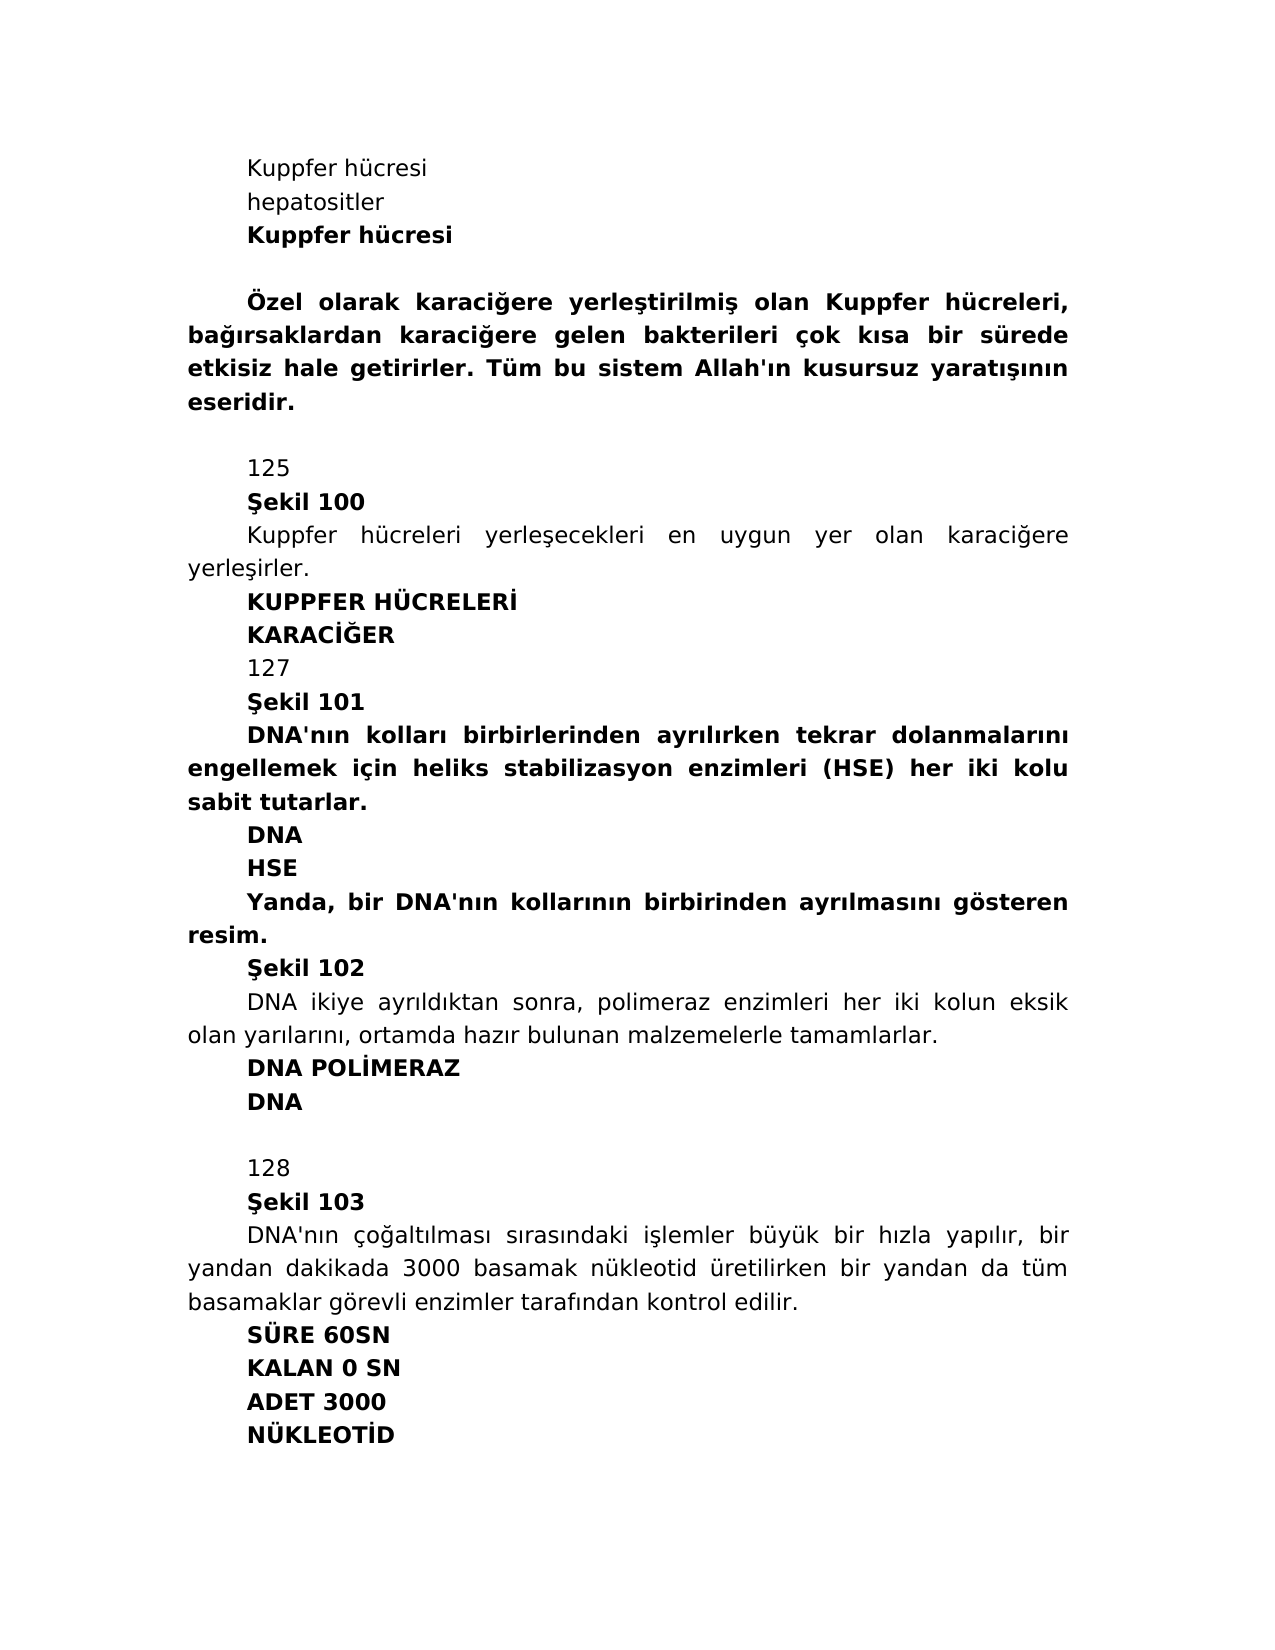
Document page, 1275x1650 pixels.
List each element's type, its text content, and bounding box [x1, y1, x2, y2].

text DNA'nın kolları birbirlerinden ayrılırken tekrar dolanmalarını engellemek için heliks stabilizasyon enzimleri (HSE) her iki kolu sabit tutarlar. [187, 717, 1070, 817]
text DNA [187, 817, 1070, 850]
text KUPPFER HÜCRELERİ [187, 583, 1070, 617]
text NÜKLEOTİD [187, 1417, 1070, 1450]
text Kuppfer hücresi [187, 150, 1070, 183]
text DNA'nın çoğaltılması sırasındaki işlemler büyük bir hızla yapılır, bir yandan dakikada 3000 basamak nükleotid üretilirken bir yandan da tüm basamaklar görevli enzimler tarafından kontrol edilir. [187, 1217, 1070, 1317]
text Kuppfer hücreleri yerleşecekleri en uygun yer olan karaciğere yerleşirler. [187, 517, 1070, 583]
text Şekil 103 [187, 1183, 1070, 1217]
text Şekil 101 [187, 683, 1070, 717]
text KARACİĞER [187, 617, 1070, 650]
text KALAN 0 SN [187, 1350, 1070, 1383]
text hepatositler [187, 183, 1070, 217]
text 128 [187, 1150, 1070, 1183]
text DNA [187, 1083, 1070, 1117]
text 127 [187, 650, 1070, 683]
text Yanda, bir DNA'nın kollarının birbirinden ayrılmasını gösteren resim. [187, 883, 1070, 950]
text DNA POLİMERAZ [187, 1050, 1070, 1083]
text Şekil 102 [187, 950, 1070, 983]
text Kuppfer hücresi [187, 217, 1070, 250]
text DNA ikiye ayrıldıktan sonra, polimeraz enzimleri her iki kolun eksik olan yarılarını, ortamda hazır bulunan malzemelerle tamamlarlar. [187, 983, 1070, 1050]
text ADET 3000 [187, 1383, 1070, 1417]
text Özel olarak karaciğere yerleştirilmiş olan Kuppfer hücreleri, bağırsaklardan karaciğere gelen bakterileri çok kısa bir sürede etkisiz hale getirirler. Tüm bu sistem Allah'ın kusursuz yaratışının eseridir. [187, 283, 1070, 417]
text HSE [187, 850, 1070, 883]
text Şekil 100 [187, 483, 1070, 517]
text 125 [187, 450, 1070, 483]
text SÜRE 60SN [187, 1317, 1070, 1350]
